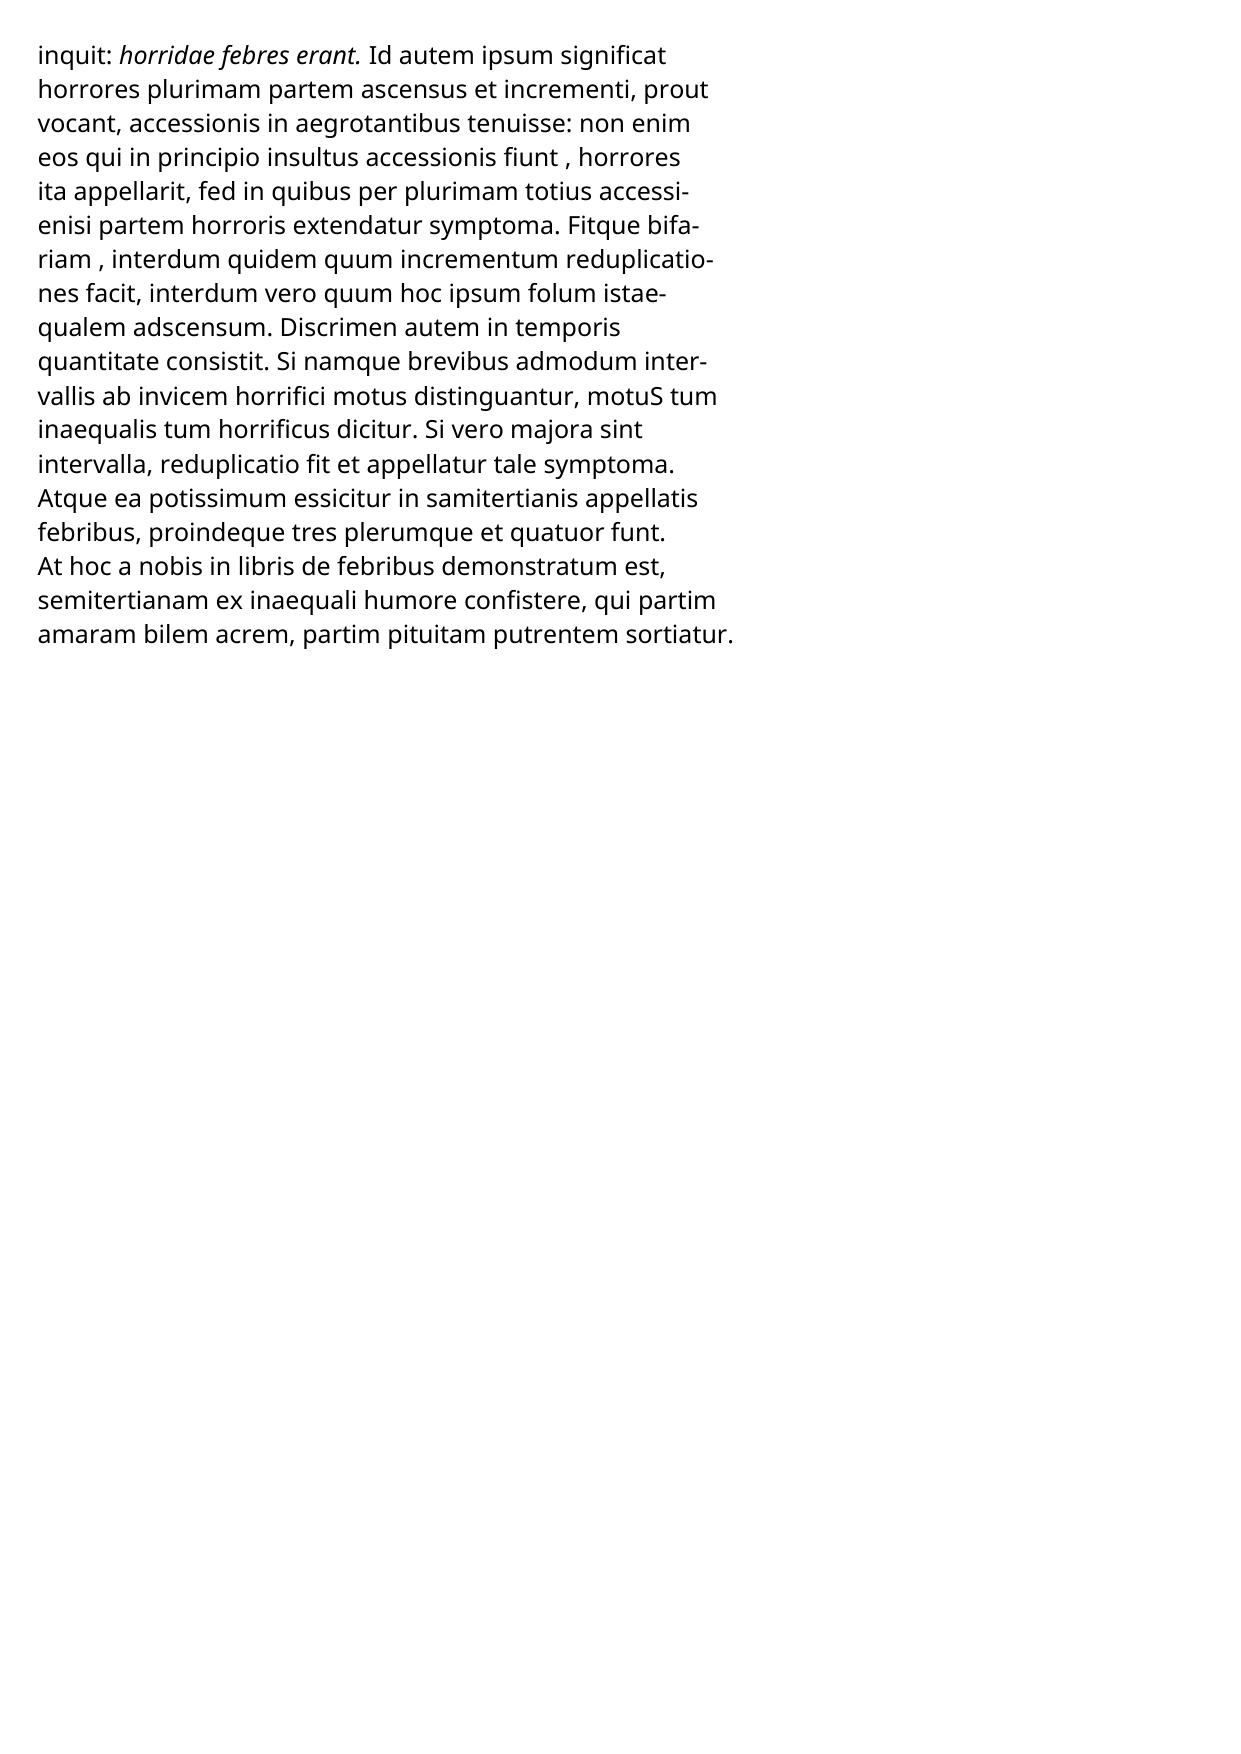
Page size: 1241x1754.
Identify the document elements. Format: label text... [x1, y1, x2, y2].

text inquit: horridae febres erant. Id autem ipsum significat horrores plurimam partem ascensus et incrementi, prout vocant, accessionis in aegrotantibus tenuisse: non enim eos qui in principio insultus accessionis fiunt , horrores ita appellarit, fed in quibus per plurimam totius accessi- enisi partem horroris extendatur symptoma. Fitque bifa- riam , interdum quidem quum incrementum reduplicatio- nes facit, interdum vero quum hoc ipsum folum istae- qualem adscensum. Discrimen autem in temporis quantitate consistit. Si namque brevibus admodum inter- vallis ab invicem horrifici motus distinguantur, motuS tum inaequalis tum horrificus dicitur. Si vero majora sint intervalla, reduplicatio fit et appellatur tale symptoma. Atque ea potissimum essicitur in samitertianis appellatis febribus, proindeque tres plerumque et quatuor funt. At hoc a nobis in libris de febribus demonstratum est, semitertianam ex inaequali humore confistere, qui partim amaram bilem acrem, partim pituitam putrentem sortiatur. [37, 37, 1203, 651]
